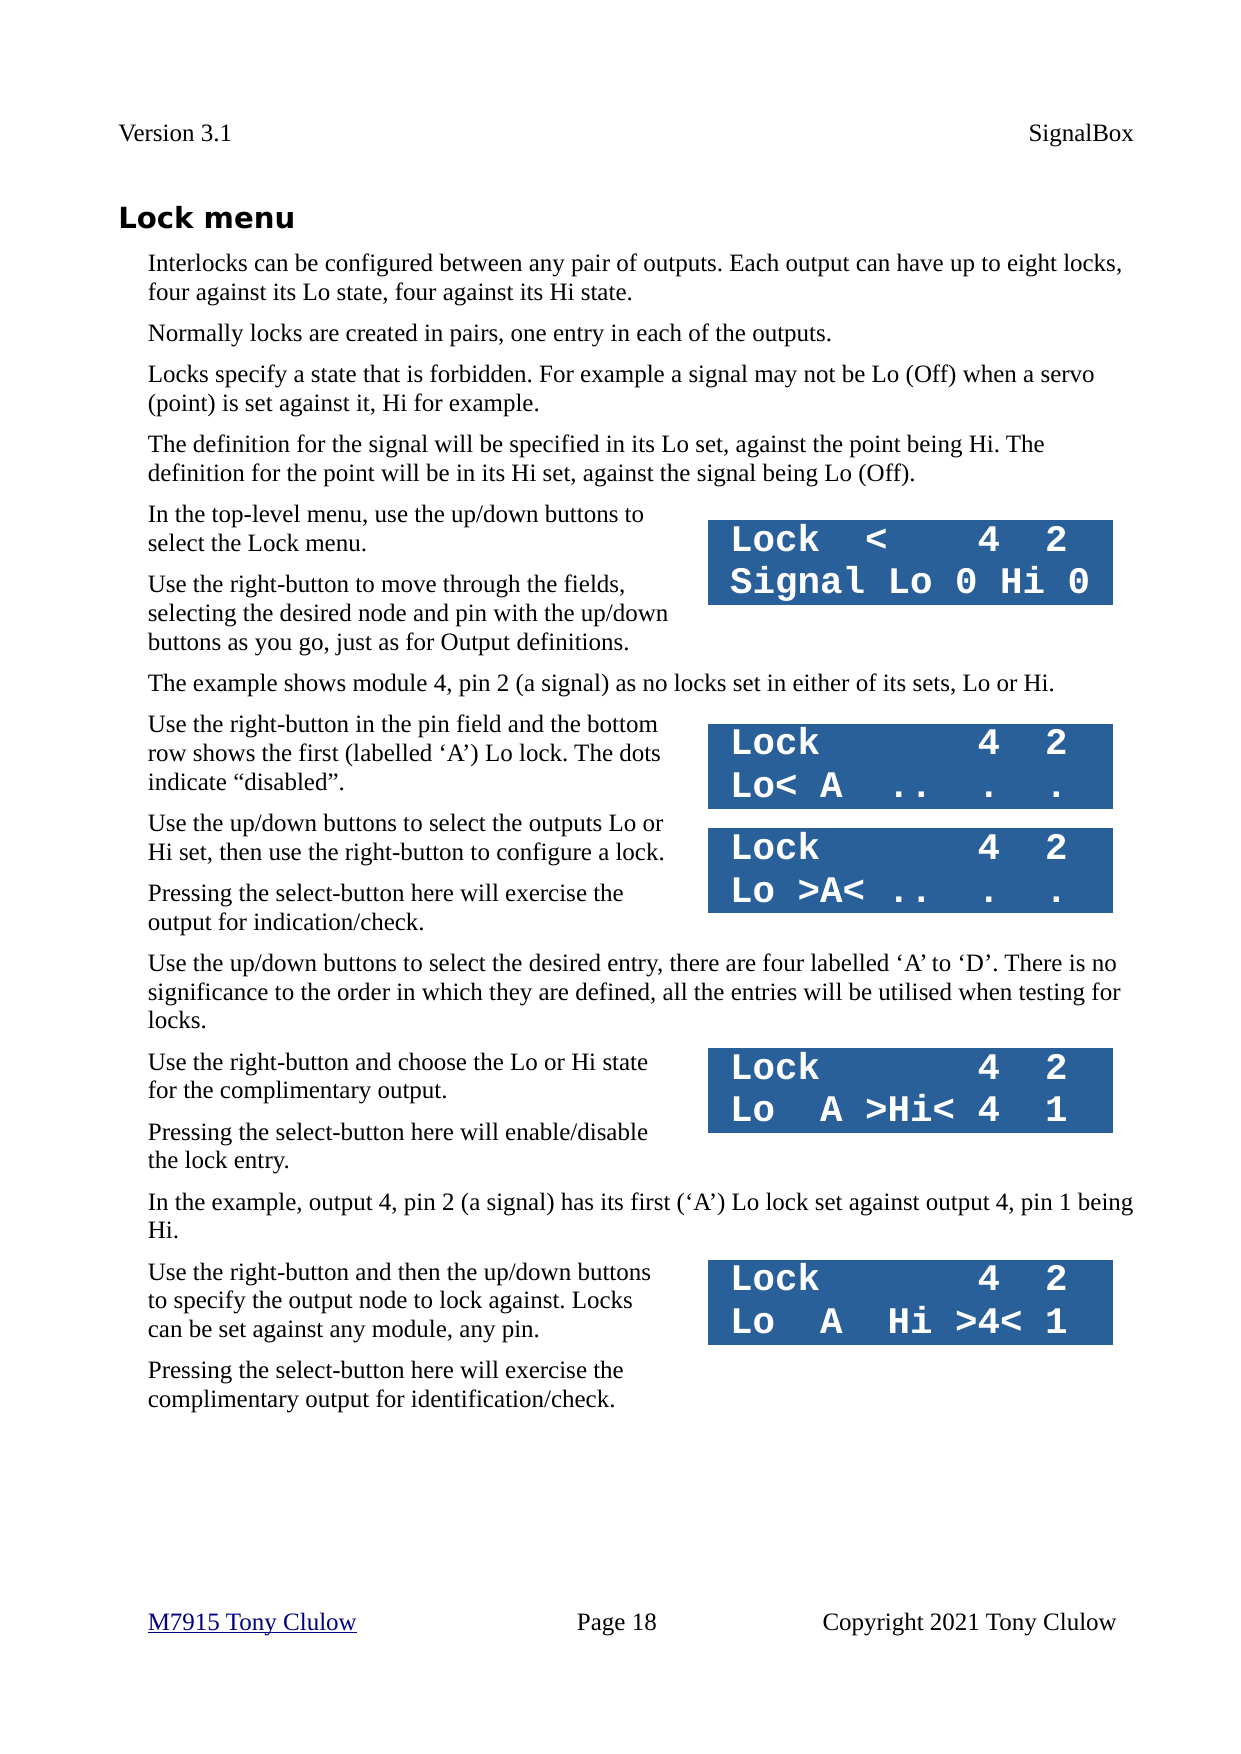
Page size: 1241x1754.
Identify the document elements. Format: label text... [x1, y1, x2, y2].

text Use the right-button to move through the fields, selecting the desired node and pin with the up/down buttons as you go, just as for Output definitions. [148, 569, 1134, 655]
text Pressing the select-button here will exercise the output for indication/check. [148, 878, 1134, 935]
text Use the right-button and then the up/down buttons to specify the output node to lock against. Locks can be set against any module, any pin. [148, 1257, 1134, 1343]
text Use the right-button and choose the Lo or Hi state for the complimentary output. [148, 1047, 1134, 1104]
text Pressing the select-button here will enable/disable the lock entry. [148, 1117, 1134, 1174]
text Use the up/down buttons to select the outputs Lo or Hi set, then use the right-button to configure a lock. [148, 808, 1134, 865]
text In the example, output 4, pin 2 (a signal) has its first (‘A’) Lo lock set against output 4, pin 1 being Hi. [148, 1187, 1134, 1244]
text Pressing the select-button here will exercise the complimentary output for identification/check. [148, 1355, 1134, 1413]
text Normally locks are created in pairs, one entry in each of the outputs. [148, 318, 1134, 347]
text Interlocks can be configured between any pair of outputs. Each output can have up to eight locks, four against its Lo state, four against its Hi state. [148, 248, 1134, 305]
text Locks specify a state that is forbidden. For example a signal may not be Lo (Off) when a servo (point) is set against it, Hi for example. [148, 359, 1134, 417]
text In the top-level menu, use the up/down buttons to select the Lock menu. [148, 499, 1134, 557]
text The definition for the signal will be specified in its Lo set, against the point being Hi. The definition for the point will be in its Hi set, against the signal being Lo (Off). [148, 429, 1134, 487]
text The example shows module 4, pin 2 (a signal) as no locks set in either of its sets, Lo or Hi. [148, 668, 1134, 697]
subtitle Lock menu [118, 201, 1134, 235]
text Use the right-button in the pin field and the bottom row shows the first (labelled ‘A’) Lo lock. The dots indicate “disabled”. [148, 709, 1134, 795]
text Use the up/down buttons to select the desired entry, there are four labelled ‘A’ to ‘D’. There is no significance to the order in which they are defined, all the entries will be utilised when testing for locks. [148, 948, 1134, 1034]
